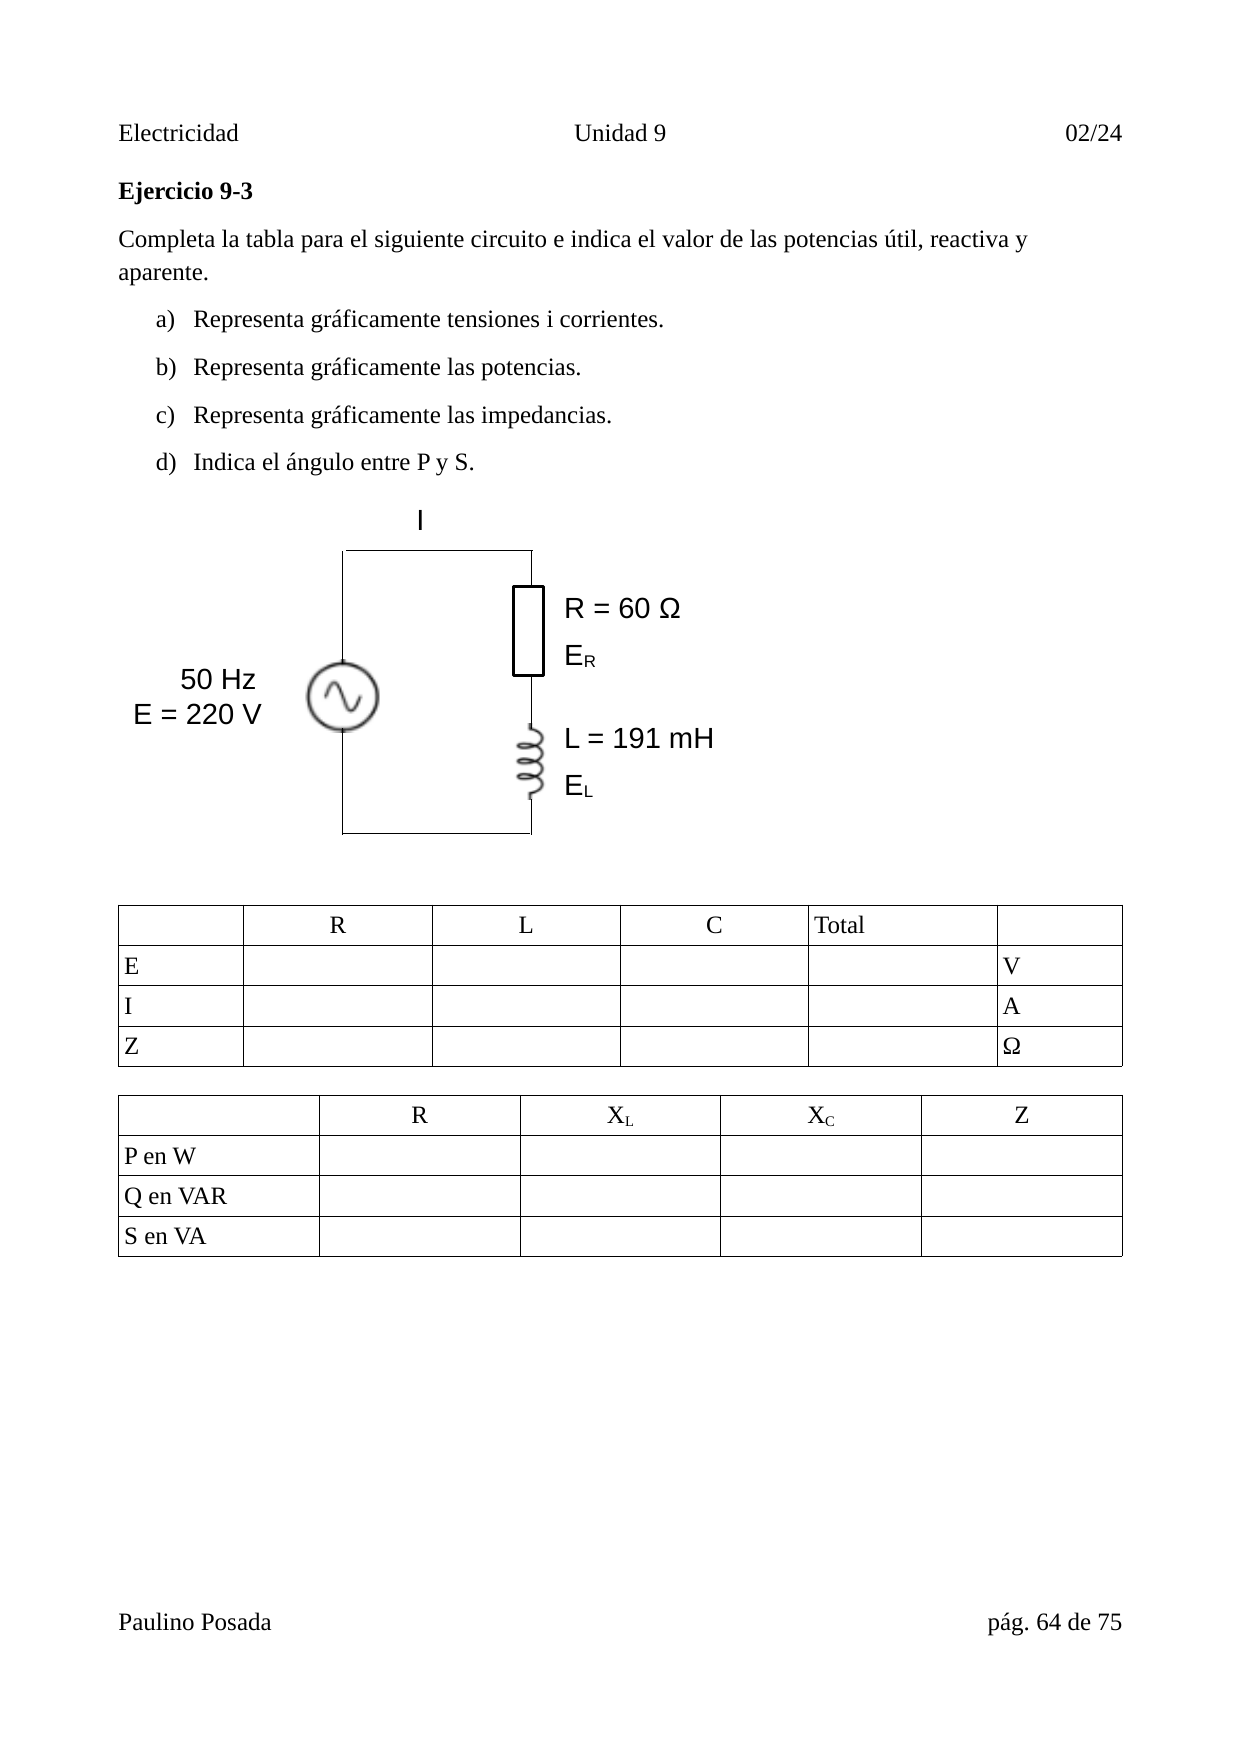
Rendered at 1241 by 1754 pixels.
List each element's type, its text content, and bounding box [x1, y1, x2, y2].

table_cell [521, 1176, 720, 1216]
table_cell [244, 946, 432, 985]
table_header C [621, 906, 808, 945]
table_header Total [809, 906, 997, 945]
table_cell Z [119, 1027, 243, 1066]
table_header L [433, 906, 620, 945]
table_cell [721, 1176, 921, 1216]
table_cell [320, 1176, 520, 1216]
table_cell [621, 986, 808, 1026]
table_cell [521, 1136, 720, 1175]
table_cell [244, 986, 432, 1026]
table_header R [320, 1096, 520, 1135]
table_header [998, 906, 1122, 945]
table_cell [433, 1027, 620, 1066]
table_cell [922, 1217, 1122, 1256]
list Representa gráficamente las potencias. [156, 352, 1122, 381]
table_cell [721, 1136, 921, 1175]
list Indica el ángulo entre P y S. [156, 447, 1122, 476]
list Representa gráficamente tensiones i corrientes. [156, 304, 1122, 333]
table_cell [320, 1217, 520, 1256]
table_header XL [521, 1096, 720, 1135]
picture [304, 659, 382, 733]
table_cell Ω [998, 1027, 1122, 1066]
table_cell A [998, 986, 1122, 1026]
table_cell [244, 1027, 432, 1066]
table_cell V [998, 946, 1122, 985]
table_cell [922, 1136, 1122, 1175]
table_header [119, 906, 243, 945]
table_cell I [119, 986, 243, 1026]
table_cell [809, 946, 997, 985]
table_header Z [922, 1096, 1122, 1135]
table_header [119, 1096, 319, 1135]
table_cell Q en VAR [119, 1176, 319, 1216]
table_cell [320, 1136, 520, 1175]
table_cell [721, 1217, 921, 1256]
table_header R [244, 906, 432, 945]
table_cell [809, 1027, 997, 1066]
table_cell [433, 986, 620, 1026]
table_cell [621, 946, 808, 985]
table_cell [621, 1027, 808, 1066]
table_cell [922, 1176, 1122, 1216]
table_cell [809, 986, 997, 1026]
text Completa la tabla para el siguiente circuito e indica el valor de las potencias útil, reactiva y aparente. [118, 224, 1122, 286]
table_cell [521, 1217, 720, 1256]
list Representa gráficamente las impedancias. [156, 400, 1122, 428]
table_cell P en W [119, 1136, 319, 1175]
picture [509, 723, 547, 800]
table_cell S en VA [119, 1217, 319, 1256]
table_cell E [119, 946, 243, 985]
table_cell [433, 946, 620, 985]
text Ejercicio 9-3 [118, 176, 1122, 205]
table_header XC [721, 1096, 921, 1135]
